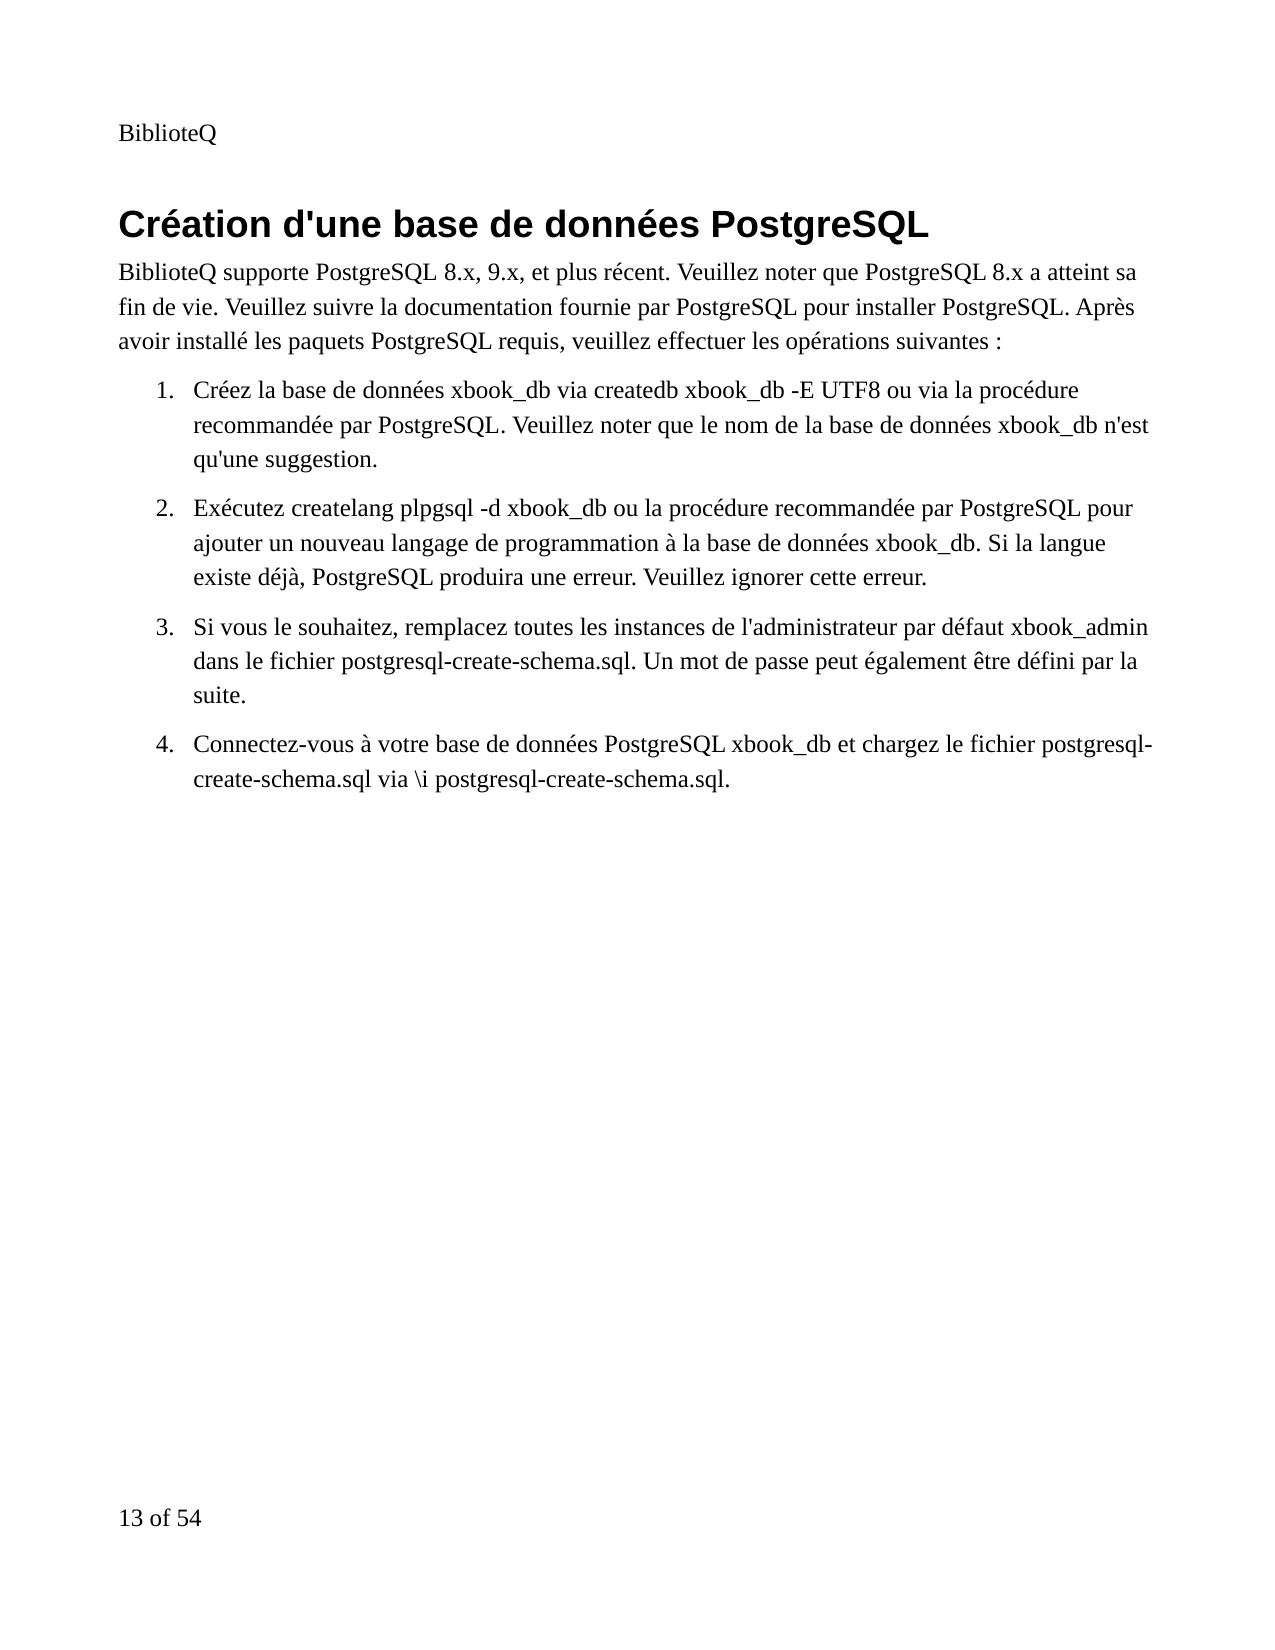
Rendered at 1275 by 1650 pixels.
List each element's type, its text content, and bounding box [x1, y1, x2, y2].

subtitle Création d'une base de données PostgreSQL [118, 201, 1157, 245]
list Créez la base de données xbook_db via createdb xbook_db -E UTF8 ou via la procédure recommandée par PostgreSQL. Veuillez noter que le nom de la base de données xbook_db n'est qu'une suggestion. [156, 376, 1157, 473]
list Si vous le souhaitez, remplacez toutes les instances de l'administrateur par défaut xbook_admin dans le fichier postgresql-create-schema.sql. Un mot de passe peut également être défini par la suite. [156, 612, 1157, 709]
text BiblioteQ supporte PostgreSQL 8.x, 9.x, et plus récent. Veuillez noter que PostgreSQL 8.x a atteint sa fin de vie. Veuillez suivre la documentation fournie par PostgreSQL pour installer PostgreSQL. Après avoir installé les paquets PostgreSQL requis, veuillez effectuer les opérations suivantes : [118, 257, 1157, 355]
list Connectez-vous à votre base de données PostgreSQL xbook_db et chargez le fichier postgresql-create-schema.sql via \i postgresql-create-schema.sql. [156, 729, 1157, 793]
list Exécutez createlang plpgsql -d xbook_db ou la procédure recommandée par PostgreSQL pour ajouter un nouveau langage de programmation à la base de données xbook_db. Si la langue existe déjà, PostgreSQL produira une erreur. Veuillez ignorer cette erreur. [156, 493, 1157, 591]
